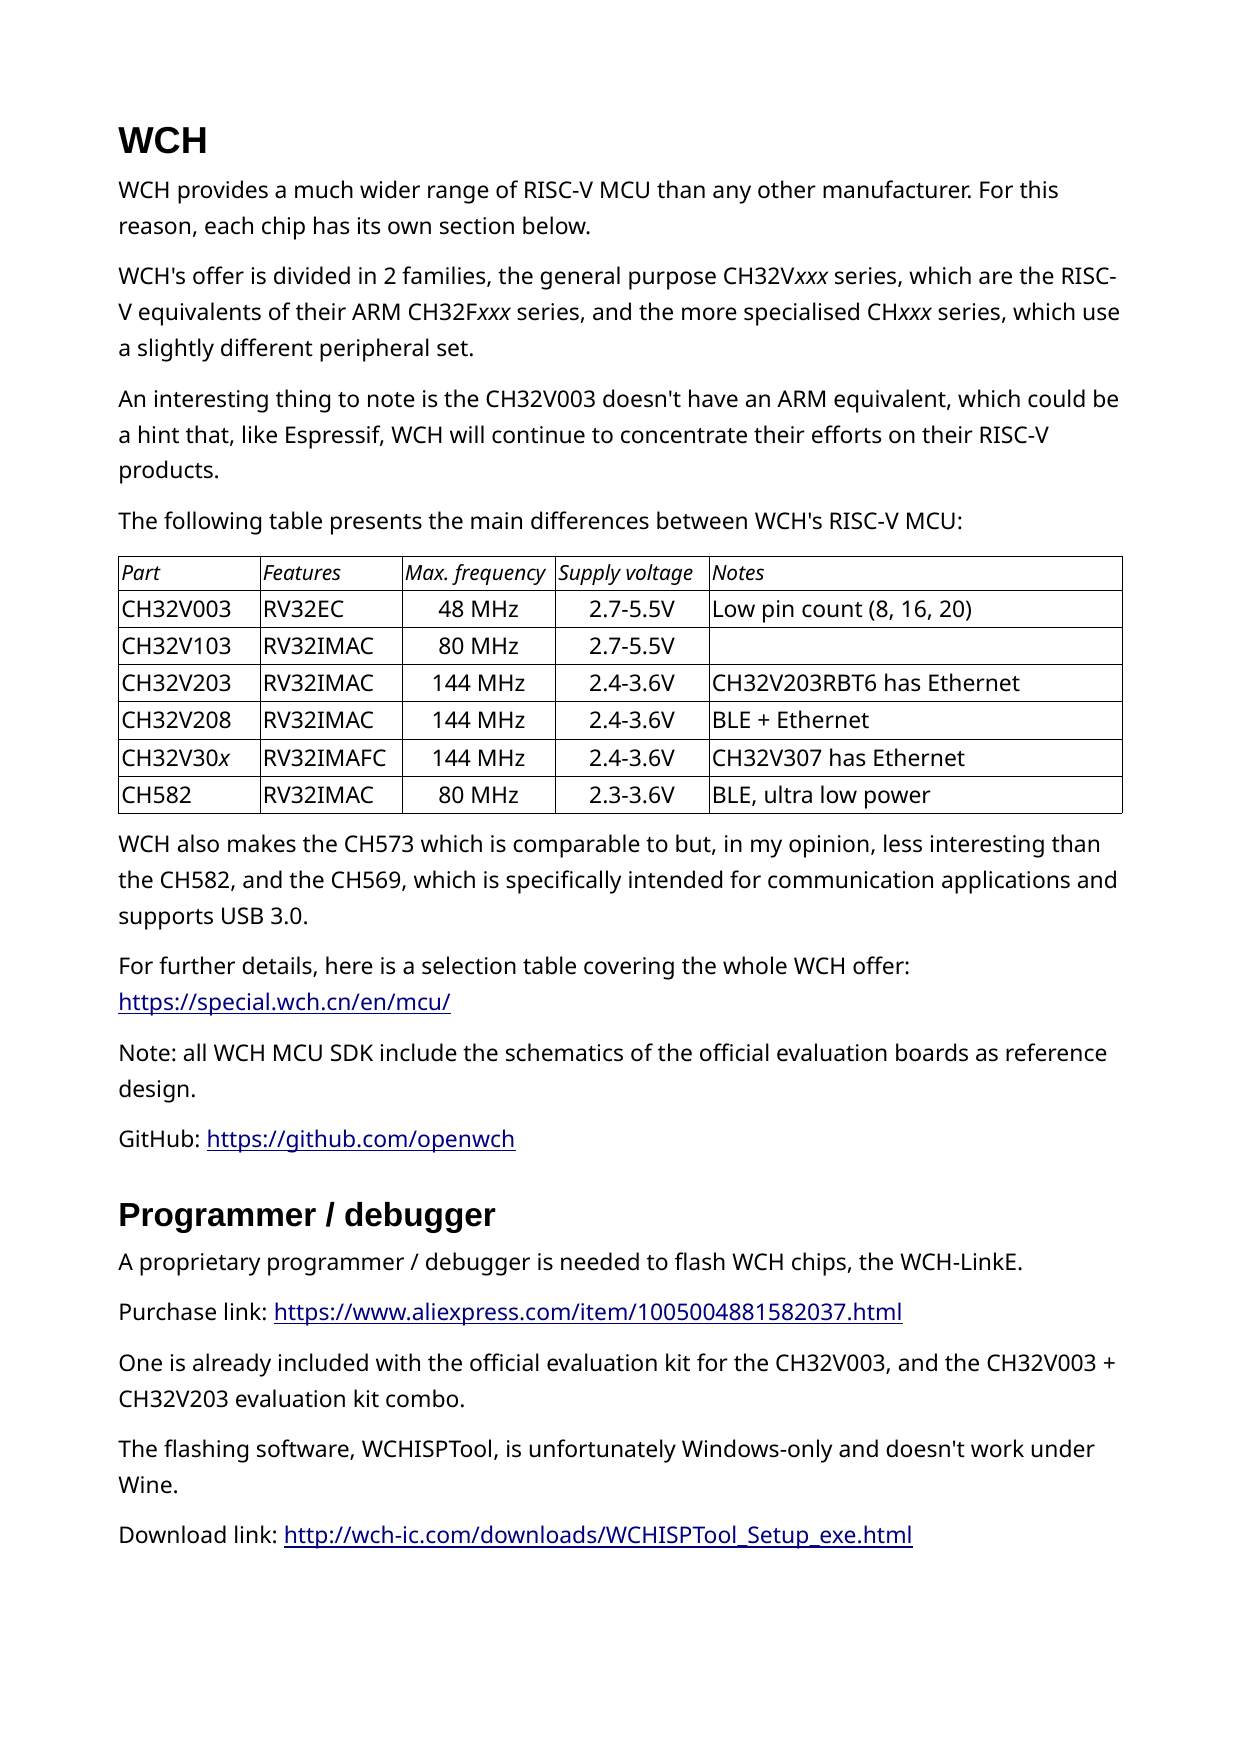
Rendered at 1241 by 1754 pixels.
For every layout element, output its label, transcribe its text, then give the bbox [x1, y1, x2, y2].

text WCH provides a much wider range of RISC-V MCU than any other manufacturer. For this reason, each chip has its own section below. [118, 174, 1122, 241]
subtitle WCH [118, 118, 1122, 161]
table_cell [710, 628, 1122, 664]
table_header Supply voltage [556, 557, 709, 590]
text GitHub: https://github.com/openwch [118, 1123, 1122, 1154]
text Purchase link: https://www.aliexpress.com/item/1005004881582037.html [118, 1296, 1122, 1327]
table_cell 80 MHz [403, 628, 555, 664]
text For further details, here is a selection table covering the whole WCH offer: https://special.wch.cn/en/mcu/ [118, 950, 1122, 1017]
table_header Max. frequency [403, 557, 555, 590]
table_cell CH32V208 [119, 702, 260, 739]
table_cell 2.4-3.6V [556, 665, 709, 701]
text An interesting thing to note is the CH32V003 doesn't have an ARM equivalent, which could be a hint that, like Espressif, WCH will continue to concentrate their efforts on their RISC-V products. [118, 383, 1122, 486]
table_cell RV32IMAC [261, 628, 402, 664]
table_cell CH32V30x [119, 740, 260, 776]
table_cell 144 MHz [403, 740, 555, 776]
subtitle Programmer / debugger [118, 1194, 1122, 1233]
text One is already included with the official evaluation kit for the CH32V003, and the CH32V003 + CH32V203 evaluation kit combo. [118, 1347, 1122, 1414]
table_cell RV32IMAC [261, 702, 402, 739]
table_cell CH32V103 [119, 628, 260, 664]
table_cell 2.4-3.6V [556, 702, 709, 739]
table_cell BLE, ultra low power [710, 777, 1122, 813]
table_cell 144 MHz [403, 702, 555, 739]
table_cell RV32EC [261, 591, 402, 627]
table_cell 2.3-3.6V [556, 777, 709, 813]
table_cell CH582 [119, 777, 260, 813]
table_cell CH32V003 [119, 591, 260, 627]
text Note: all WCH MCU SDK include the schematics of the official evaluation boards as reference design. [118, 1037, 1122, 1104]
text Download link: http://wch-ic.com/downloads/WCHISPTool_Setup_exe.html [118, 1519, 1122, 1551]
table_cell RV32IMAC [261, 665, 402, 701]
text WCH also makes the CH573 which is comparable to but, in my opinion, less interesting than the CH582, and the CH569, which is specifically intended for communication applications and supports USB 3.0. [118, 828, 1122, 931]
table_cell CH32V307 has Ethernet [710, 740, 1122, 776]
table_header Features [261, 557, 402, 590]
table_cell CH32V203 [119, 665, 260, 701]
text The flashing software, WCHISPTool, is unfortunately Windows-only and doesn't work under Wine. [118, 1433, 1122, 1500]
table_cell BLE + Ethernet [710, 702, 1122, 739]
table_cell 48 MHz [403, 591, 555, 627]
table_cell 80 MHz [403, 777, 555, 813]
table_cell RV32IMAC [261, 777, 402, 813]
table_cell 2.4-3.6V [556, 740, 709, 776]
table_cell CH32V203RBT6 has Ethernet [710, 665, 1122, 701]
table_cell 2.7-5.5V [556, 591, 709, 627]
table_cell Low pin count (8, 16, 20) [710, 591, 1122, 627]
table_cell 144 MHz [403, 665, 555, 701]
text WCH's offer is divided in 2 families, the general purpose CH32Vxxx series, which are the RISC-V equivalents of their ARM CH32Fxxx series, and the more specialised CHxxx series, which use a slightly different peripheral set. [118, 260, 1122, 363]
text A proprietary programmer / debugger is needed to flash WCH chips, the WCH-LinkE. [118, 1246, 1122, 1277]
table_header Notes [710, 557, 1122, 590]
table_header Part [119, 557, 260, 590]
table_cell 2.7-5.5V [556, 628, 709, 664]
table_cell RV32IMAFC [261, 740, 402, 776]
text The following table presents the main differences between WCH's RISC-V MCU: [118, 505, 1122, 536]
